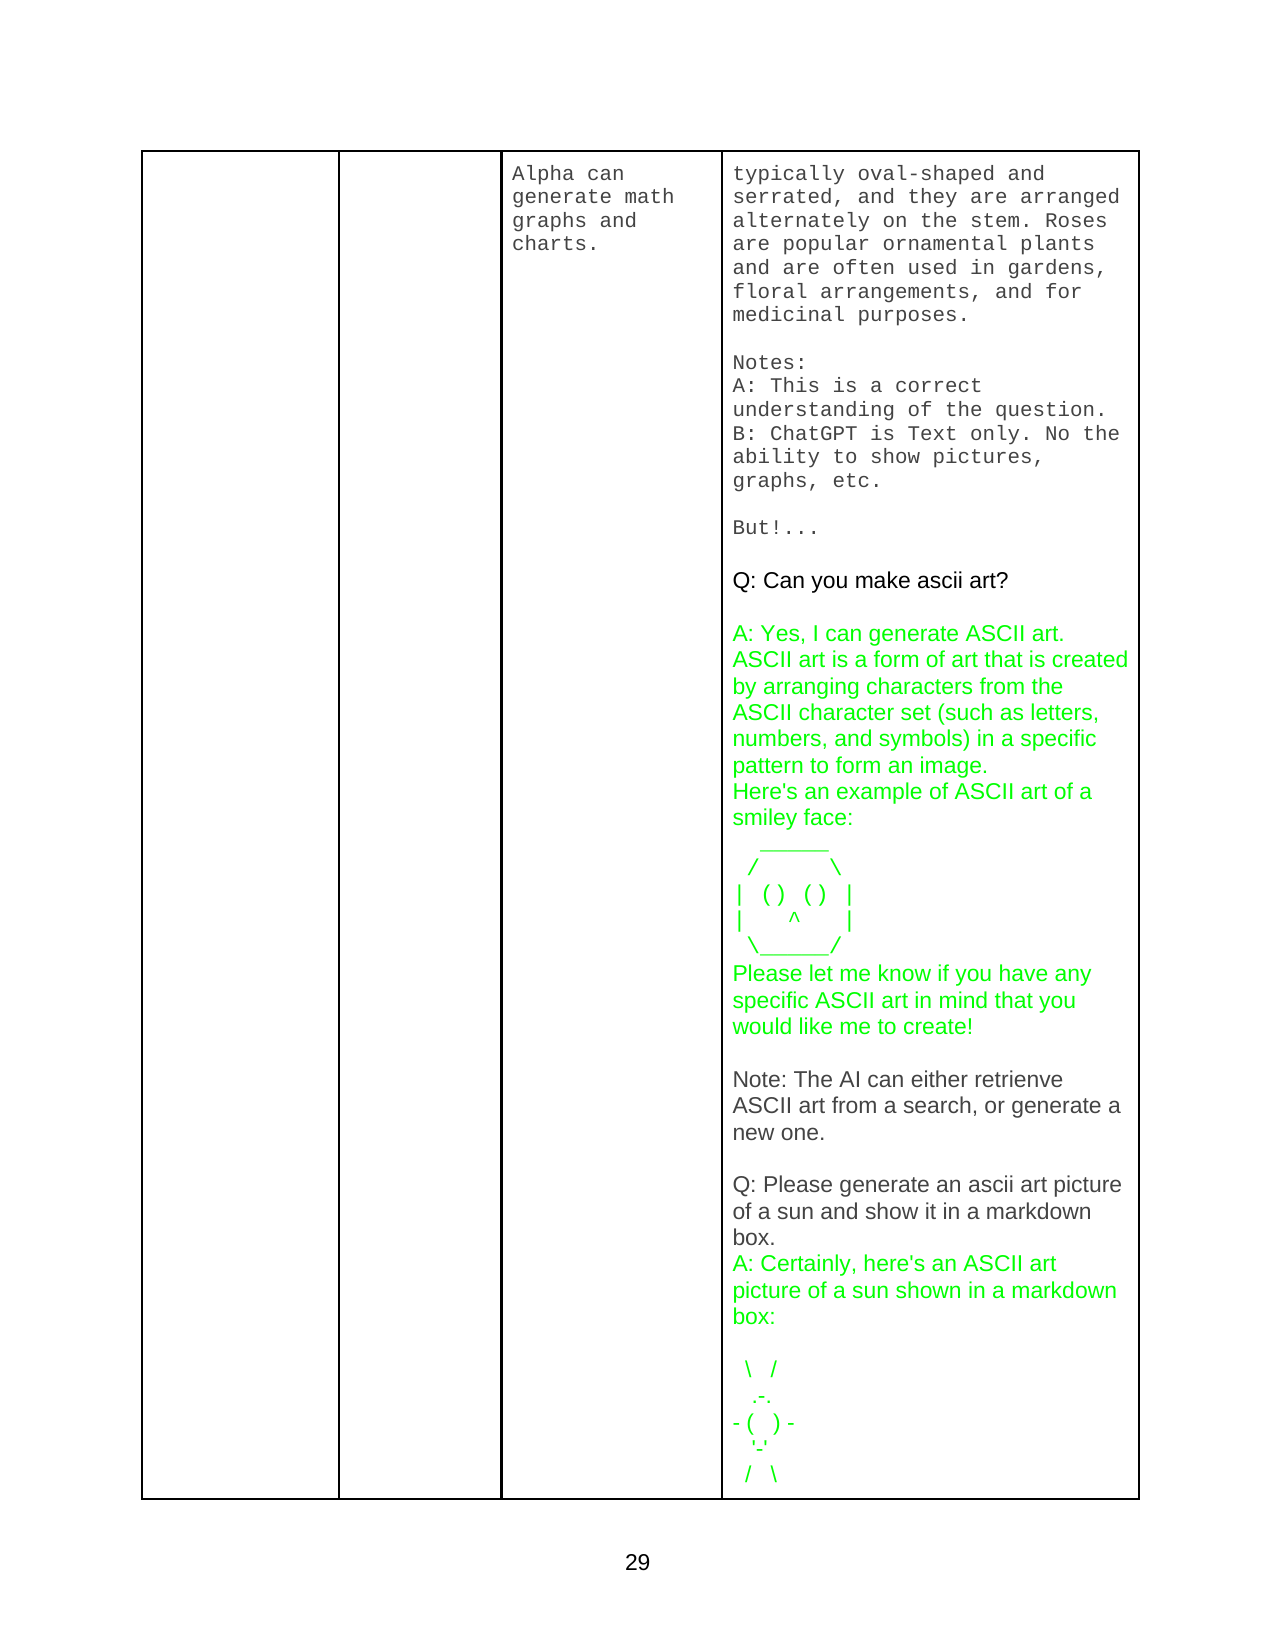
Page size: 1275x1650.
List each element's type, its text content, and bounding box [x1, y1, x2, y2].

table_cell [340, 152, 500, 1498]
table_cell Alpha can generate math graphs and charts. [503, 152, 721, 1498]
table_cell typically oval-shaped and serrated, and they are arranged alternately on the stem. Roses are popular ornamental plants and are often used in gardens, floral arrangements, and for medicinal purposes. Notes: A: This is a correct understanding of the question. B: ChatGPT is Text only. No the ability to show pictures, graphs, etc. But!... Q: Can you make ascii art? A: Yes, I can generate ASCII art. ASCII art is a form of art that is created by arranging characters from the ASCII character set (such as letters, numbers, and symbols) in a specific pattern to form an image. Here's an example of ASCII art of a smiley face: _____ / \ | () () | | ^ | \_____/ Please let me know if you have any specific ASCII art in mind that you would like me to create! Note: The AI can either retrienve ASCII art from a search, or generate a new one. Q: Please generate an ascii art picture of a sun and show it in a markdown box. A: Certainly, here's an ASCII art picture of a sun shown in a markdown box: \ / .-. - ( ) - '-' / \ [723, 152, 1138, 1498]
table_cell [143, 152, 338, 1498]
